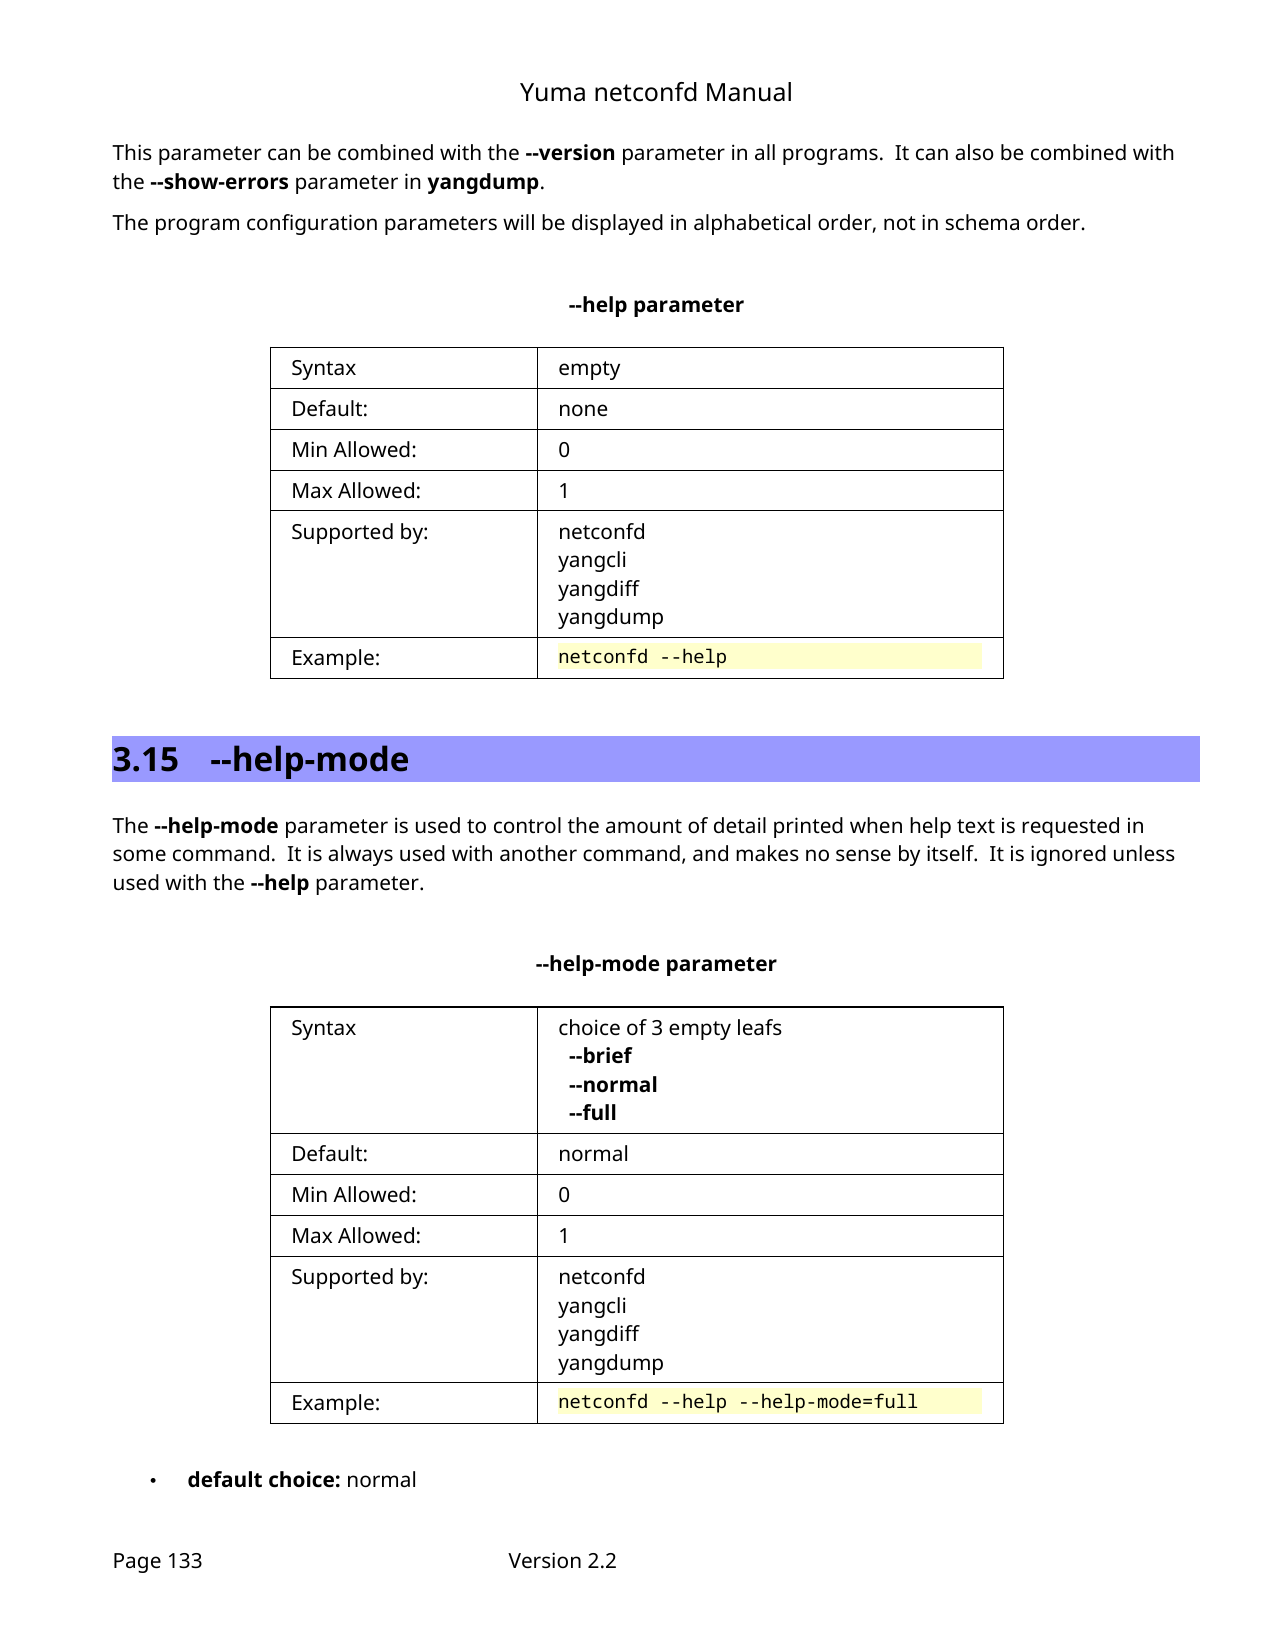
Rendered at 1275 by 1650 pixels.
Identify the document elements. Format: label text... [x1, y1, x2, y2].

table_header Syntax [271, 348, 537, 388]
table_cell netconfd yangcli yangdiff yangdump [538, 511, 1003, 637]
table_cell Example: [271, 638, 537, 678]
table_cell Max Allowed: [271, 1216, 537, 1256]
table_header choice of 3 empty leafs --brief --normal --full [538, 1008, 1003, 1133]
table_cell 1 [538, 1216, 1003, 1256]
table_cell netconfd --help [538, 638, 1003, 678]
table_cell Supported by: [271, 511, 537, 637]
table_cell Default: [271, 1134, 537, 1174]
table_cell 0 [538, 1175, 1003, 1214]
table_cell netconfd --help --help-mode=full [538, 1383, 1003, 1423]
table_cell Max Allowed: [271, 471, 537, 510]
table_cell none [538, 389, 1003, 428]
subtitle --help parameter [127, 290, 1185, 318]
subtitle --help-mode parameter [127, 949, 1185, 978]
table_header empty [538, 348, 1003, 388]
table_cell Default: [271, 389, 537, 428]
text This parameter can be combined with the --version parameter in all programs. It can also be combined with the --show-errors parameter in yangdump. [112, 138, 1200, 195]
table_cell 0 [538, 430, 1003, 469]
list default choice: normal [150, 1465, 1200, 1493]
text The --help-mode parameter is used to control the amount of detail printed when help text is requested in some command. It is always used with another command, and makes no sense by itself. It is ignored unless used with the --help parameter. [112, 811, 1200, 896]
table_cell Supported by: [271, 1257, 537, 1382]
table_cell netconfd yangcli yangdiff yangdump [538, 1257, 1003, 1382]
table_cell Min Allowed: [271, 1175, 537, 1214]
table_cell Min Allowed: [271, 430, 537, 469]
table_cell Example: [271, 1383, 537, 1423]
table_cell normal [538, 1134, 1003, 1174]
table_header Syntax [271, 1008, 537, 1133]
subtitle --help-mode [112, 736, 1200, 782]
table_cell 1 [538, 471, 1003, 510]
text The program configuration parameters will be displayed in alphabetical order, not in schema order. [112, 208, 1200, 236]
